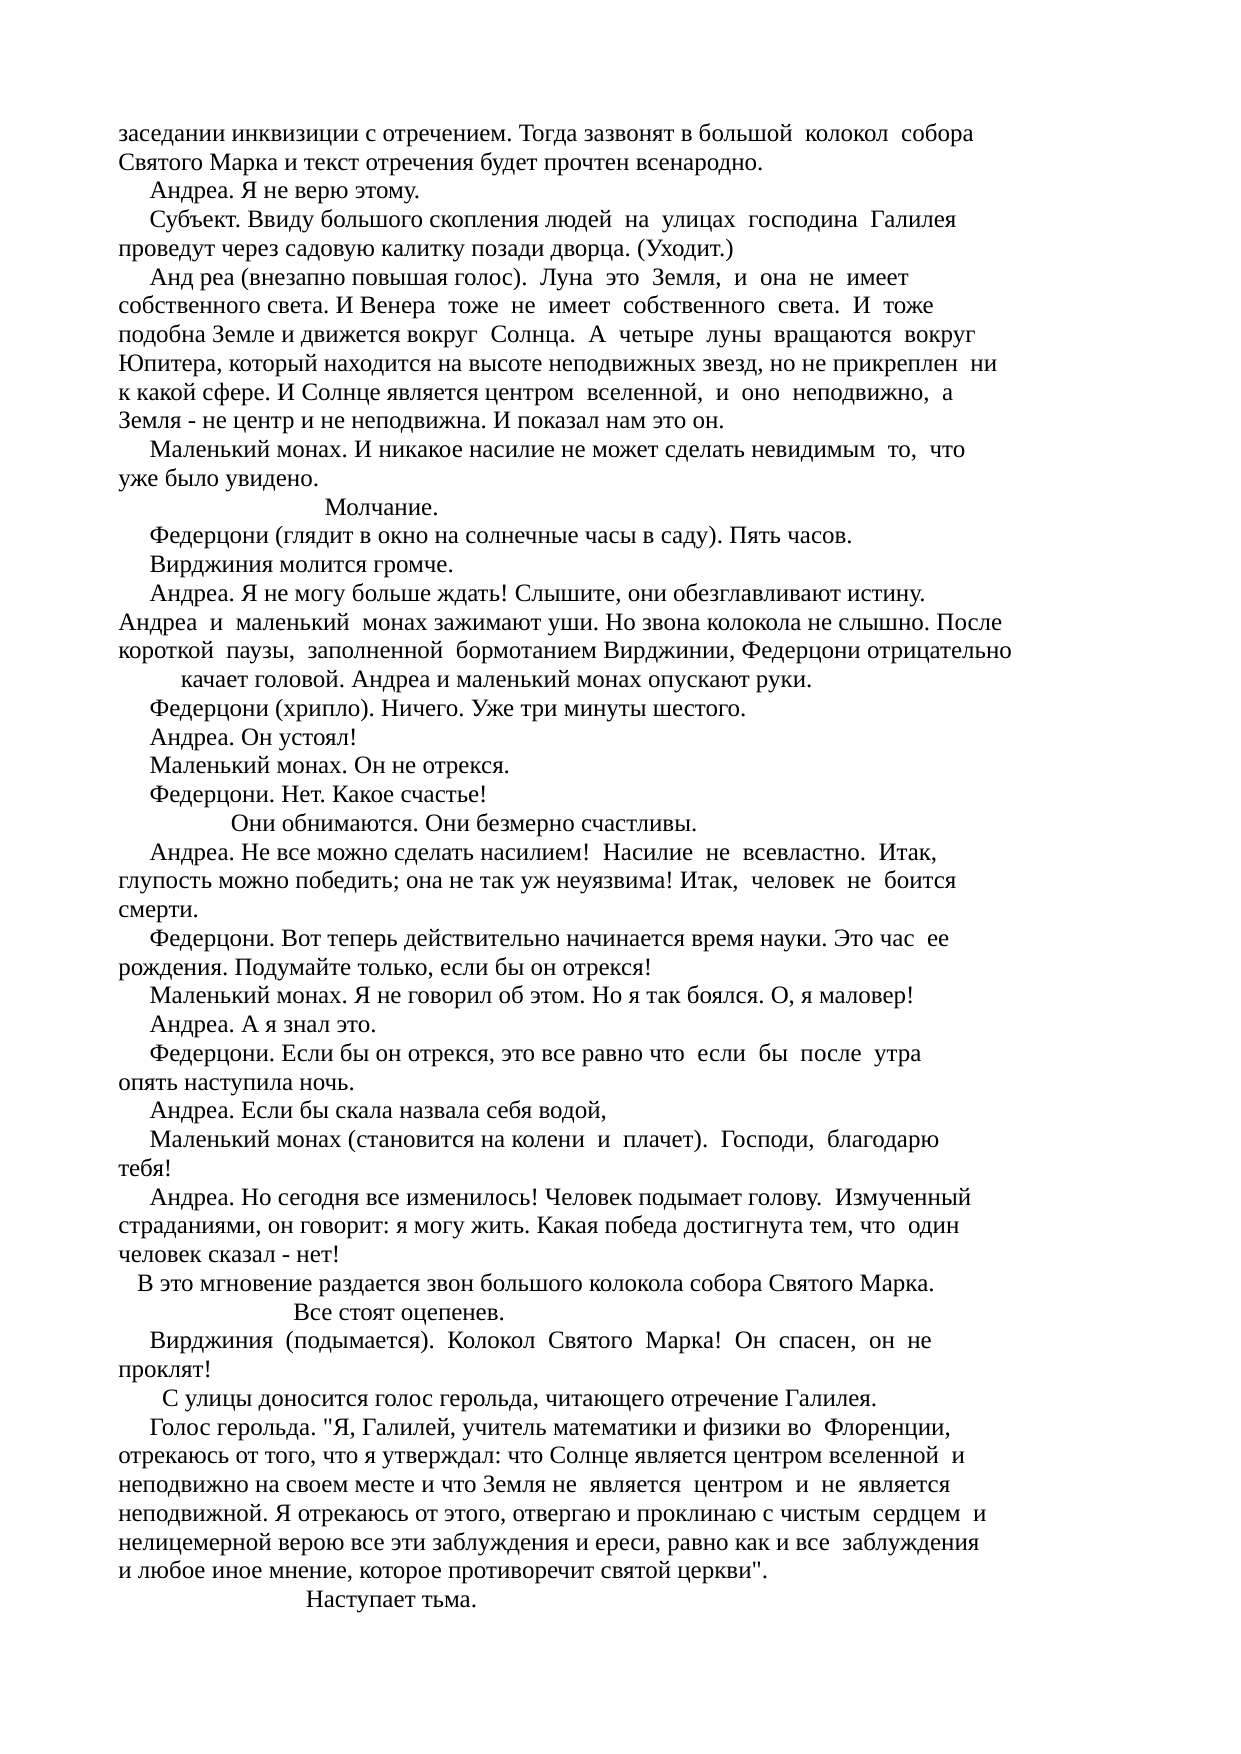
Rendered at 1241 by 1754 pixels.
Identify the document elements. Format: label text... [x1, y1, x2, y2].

text неподвижной. Я отрекаюсь от этого, отвергаю и проклинаю с чистым сердцем и [118, 1498, 1122, 1527]
text Федерцони. Вот теперь действительно начинается время науки. Это час ее [118, 923, 1122, 952]
text Вирджиния молится громче. [118, 549, 1122, 578]
text проведут через садовую калитку позади дворца. (Уходит.) [118, 233, 1122, 262]
text Они обнимаются. Они безмерно счастливы. [118, 808, 1122, 837]
text тебя! [118, 1153, 1122, 1182]
text страданиями, он говорит: я могу жить. Какая победа достигнута тем, что один [118, 1211, 1122, 1239]
text Андреа и маленький монах зажимают уши. Но звона колокола не слышно. После [118, 607, 1122, 636]
text Федерцони (хрипло). Ничего. Уже три минуты шестого. [118, 693, 1122, 722]
text Земля - не центр и не неподвижна. И показал нам это он. [118, 406, 1122, 434]
text Федерцони. Если бы он отрекся, это все равно что если бы после утра [118, 1038, 1122, 1067]
text Андpea. Я не верю этому. [118, 176, 1122, 204]
text Андреа. Если бы скала назвала себя водой, [118, 1096, 1122, 1124]
text короткой паузы, заполненной бормотанием Вирджинии, Федерцони отрицательно [118, 636, 1122, 664]
text Маленький монах. Он не отрекся. [118, 751, 1122, 779]
text Все стоят оцепенев. [118, 1297, 1122, 1326]
text собственного света. И Венера тоже не имеет собственного света. И тоже [118, 291, 1122, 319]
text Маленький монах. И никакое насилие не может сделать невидимым то, что [118, 434, 1122, 463]
text Андреа. Он устоял! [118, 722, 1122, 751]
text Андреа. Не все можно сделать насилием! Насилие не всевластно. Итак, [118, 837, 1122, 866]
text Молчание. [118, 492, 1122, 521]
text Голос герольда. "Я, Галилей, учитель математики и физики во Флоренции, [118, 1412, 1122, 1441]
text Субъект. Ввиду большого скопления людей на улицах господина Галилея [118, 204, 1122, 233]
text Федерцони (глядит в окно на солнечные часы в саду). Пять часов. [118, 521, 1122, 549]
text неподвижно на своем месте и что Земля не является центром и не является [118, 1469, 1122, 1498]
text отрекаюсь от того, что я утверждал: что Солнце является центром вселенной и [118, 1441, 1122, 1469]
text Андреа. Я не могу больше ждать! Слышите, они обезглавливают истину. [118, 578, 1122, 607]
text Андреа. А я знал это. [118, 1009, 1122, 1038]
text глупость можно победить; она не так уж неуязвима! Итак, человек не боится [118, 866, 1122, 894]
text Федерцони. Нет. Какое счастье! [118, 779, 1122, 808]
text Анд pea (внезапно повышая голос). Луна это Земля, и она не имеет [118, 262, 1122, 291]
text заседании инквизиции с отречением. Тогда зазвонят в большой колокол собора [118, 118, 1122, 147]
text Маленький монах (становится на колени и плачет). Господи, благодарю [118, 1124, 1122, 1153]
text проклят! [118, 1354, 1122, 1383]
text Наступает тьма. [118, 1584, 1122, 1613]
text опять наступила ночь. [118, 1067, 1122, 1096]
text качает головой. Андреа и маленький монах опускают руки. [118, 664, 1122, 693]
text Юпитера, который находится на высоте неподвижных звезд, но не прикреплен ни [118, 348, 1122, 377]
text к какой сфере. И Солнце является центром вселенной, и оно неподвижно, а [118, 377, 1122, 406]
text подобна Земле и движется вокруг Солнца. А четыре луны вращаются вокруг [118, 319, 1122, 348]
text Андреа. Но сегодня все изменилось! Человек подымает голову. Измученный [118, 1182, 1122, 1211]
text уже было увидено. [118, 463, 1122, 492]
text рождения. Подумайте только, если бы он отрекся! [118, 952, 1122, 981]
text С улицы доносится голос герольда, читающего отречение Галилея. [118, 1383, 1122, 1412]
text Святого Марка и текст отречения будет прочтен всенародно. [118, 147, 1122, 176]
text человек сказал - нет! [118, 1239, 1122, 1268]
text В это мгновение раздается звон большого колокола собора Святого Марка. [118, 1268, 1122, 1297]
text Маленький монах. Я не говорил об этом. Но я так боялся. О, я маловер! [118, 981, 1122, 1009]
text нелицемерной верою все эти заблуждения и ереси, равно как и все заблуждения [118, 1527, 1122, 1556]
text Вирджиния (подымается). Колокол Святого Марка! Он спасен, он не [118, 1326, 1122, 1354]
text смерти. [118, 894, 1122, 923]
text и любое иное мнение, которое противоречит святой церкви". [118, 1556, 1122, 1584]
